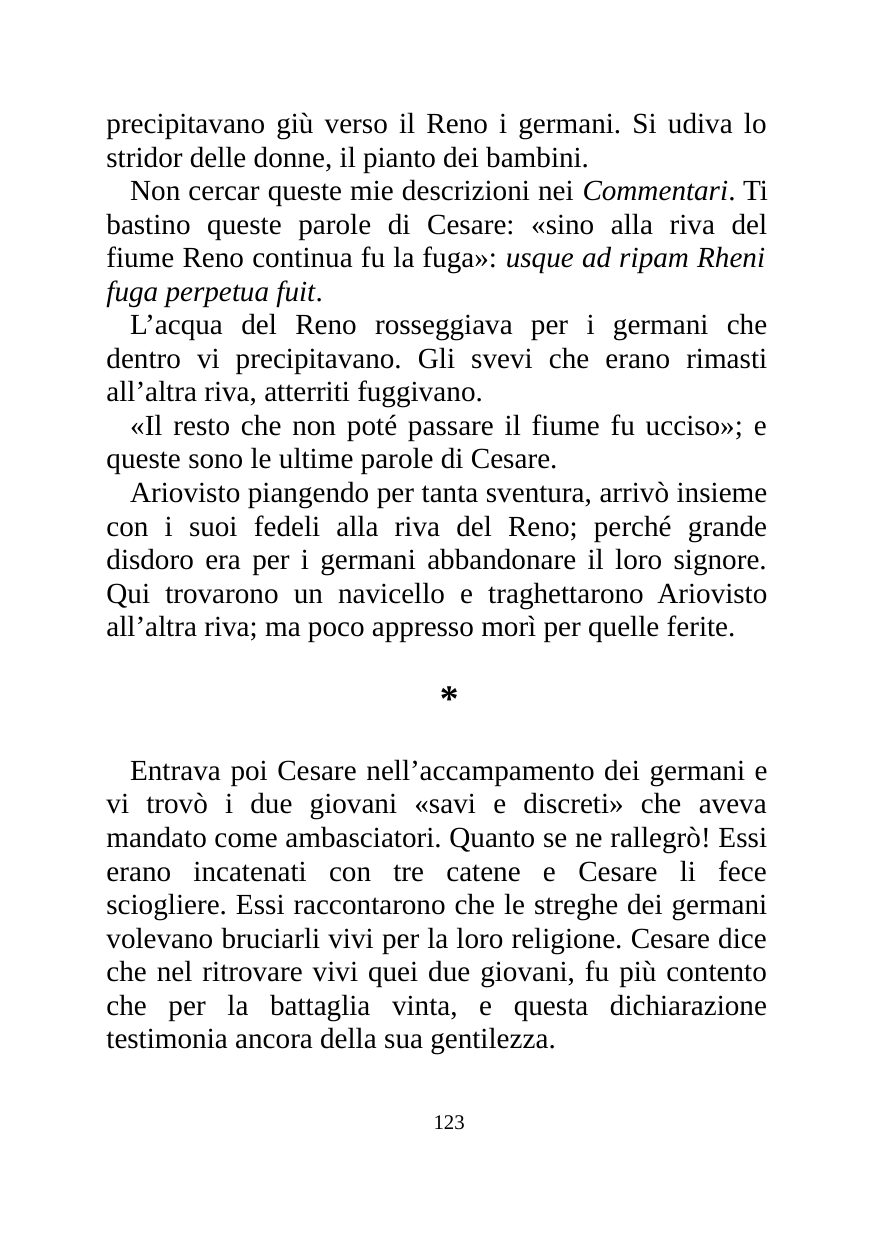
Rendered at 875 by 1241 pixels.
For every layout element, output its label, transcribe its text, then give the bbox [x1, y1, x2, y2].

text Ariovisto piangendo per tanta sventura, arrivò insieme con i suoi fedeli alla riva del Reno; perché grande disdoro era per i germani abbandonare il loro signore. Qui trovarono un navicello e traghettarono Ariovisto all’altra riva; ma poco appresso morì per quelle ferite. [106, 475, 768, 643]
text precipitavano giù verso il Reno i germani. Si udiva lo stridor delle donne, il pianto dei bambini. [106, 106, 768, 173]
text L’acqua del Reno rosseggiava per i germani che dentro vi precipitavano. Gli svevi che erano rimasti all’altra riva, atterriti fuggivano. [106, 307, 768, 408]
text Non cercar queste mie descrizioni nei Commentari. Ti bastino queste parole di Cesare: «sino alla riva del fiume Reno continua fu la fuga»: usque ad ripam Rheni fuga perpetua fuit. [106, 173, 768, 307]
text * [106, 676, 768, 719]
text Entrava poi Cesare nell’accampamento dei germani e vi trovò i due giovani «savi e discreti» che aveva mandato come ambasciatori. Quanto se ne rallegrò! Essi erano incatenati con tre catene e Cesare li fece sciogliere. Essi raccontarono che le streghe dei germani volevano bruciarli vivi per la loro religione. Cesare dice che nel ritrovare vivi quei due giovani, fu più contento che per la battaglia vinta, e questa dichiarazione testimonia ancora della sua gentilezza. [106, 753, 768, 1055]
text «Il resto che non poté passare il fiume fu ucciso»; e queste sono le ultime parole di Cesare. [106, 408, 768, 475]
